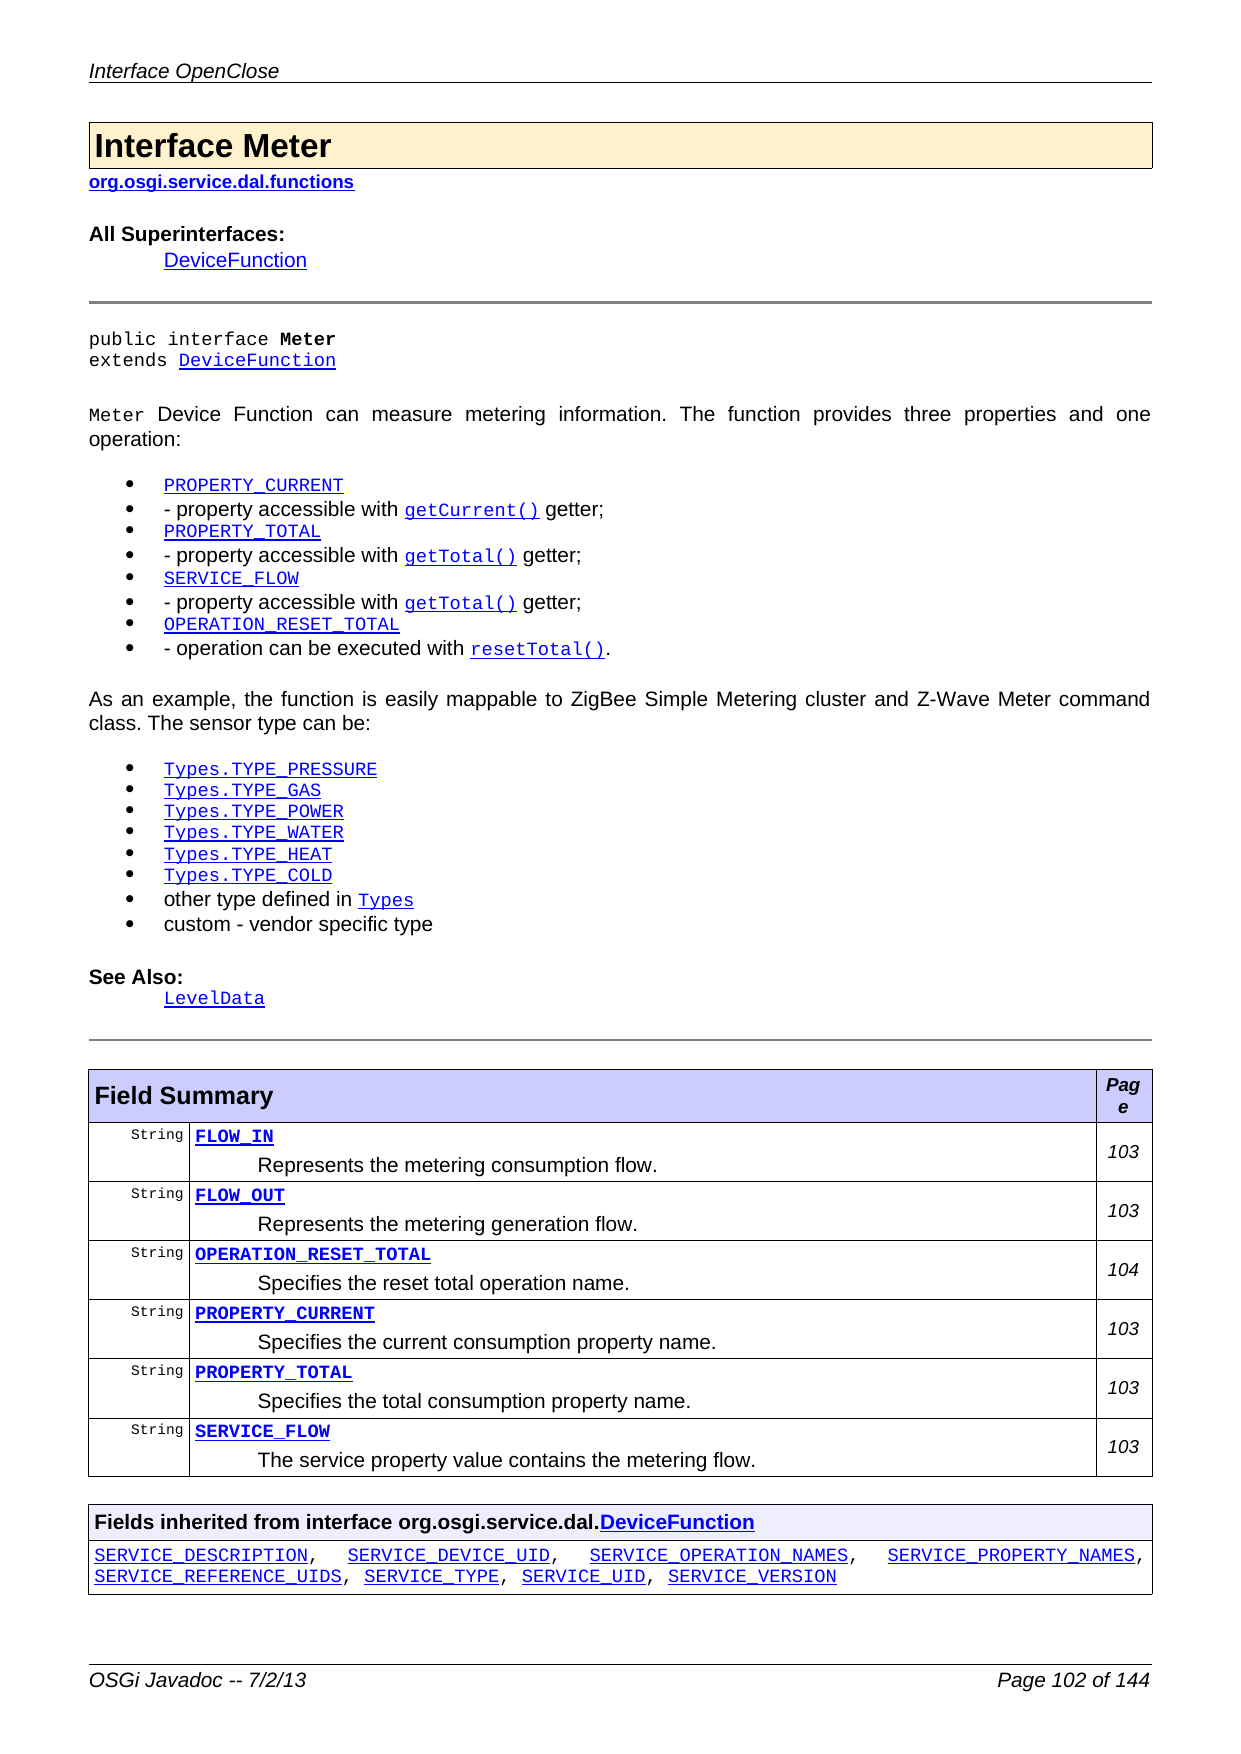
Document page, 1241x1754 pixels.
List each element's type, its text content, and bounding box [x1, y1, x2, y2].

table_cell FLOW_OUT Represents the metering generation flow. [190, 1182, 1096, 1240]
list PROPERTY_TOTAL [126, 522, 1152, 543]
list Types.TYPE_POWER [126, 802, 1152, 823]
list other type defined in Types [126, 887, 1152, 912]
table_cell 103 [1097, 1300, 1152, 1358]
table_cell String [89, 1300, 189, 1358]
text DeviceFunction [163, 248, 1152, 272]
table_cell String [89, 1182, 189, 1240]
table_header Page [1097, 1070, 1152, 1122]
text As an example, the function is easily mappable to ZigBee Simple Metering cluster and Z-Wave Meter command class. The sensor type can be: [88, 686, 1152, 734]
list custom - vendor specific type [126, 912, 1152, 936]
table_cell PROPERTY_TOTAL Specifies the total consumption property name. [190, 1359, 1096, 1417]
text LevelData [163, 989, 1152, 1010]
table_cell String [89, 1359, 189, 1417]
text org.osgi.service.dal.functions [88, 171, 1152, 193]
table_cell 103 [1097, 1419, 1152, 1476]
table_cell OPERATION_RESET_TOTAL Specifies the reset total operation name. [190, 1241, 1096, 1299]
list Types.TYPE_COLD [126, 866, 1152, 887]
table_cell 103 [1097, 1182, 1152, 1240]
text extends DeviceFunction [88, 351, 1152, 372]
subtitle All Superinterfaces: [88, 222, 1152, 246]
table_cell SERVICE_DESCRIPTION, SERVICE_DEVICE_UID, SERVICE_OPERATION_NAMES, SERVICE_PROPERTY_NAMES, SERVICE_REFERENCE_UIDS, SERVICE_TYPE, SERVICE_UID, SERVICE_VERSION [89, 1541, 1152, 1593]
table_cell String [89, 1123, 189, 1181]
text public interface Meter [88, 330, 1152, 351]
list - property accessible with getTotal() getter; [126, 590, 1152, 615]
table_cell PROPERTY_CURRENT Specifies the current consumption property name. [190, 1300, 1096, 1358]
table_cell 103 [1097, 1123, 1152, 1181]
table_cell String [89, 1419, 189, 1476]
list Types.TYPE_GAS [126, 781, 1152, 802]
list Types.TYPE_PRESSURE [126, 759, 1152, 781]
table_cell 104 [1097, 1241, 1152, 1299]
list - property accessible with getCurrent() getter; [126, 497, 1152, 522]
text Meter Device Function can measure metering information. The function provides three properties and one operation: [88, 401, 1152, 451]
table_cell 103 [1097, 1359, 1152, 1417]
subtitle Interface Meter [90, 123, 1152, 168]
list Types.TYPE_HEAT [126, 844, 1152, 866]
table_header Fields inherited from interface org.osgi.service.dal.DeviceFunction [89, 1505, 1152, 1539]
list SERVICE_FLOW [126, 568, 1152, 590]
list - operation can be executed with resetTotal(). [126, 636, 1152, 661]
table_cell FLOW_IN Represents the metering consumption flow. [190, 1123, 1096, 1181]
list Types.TYPE_WATER [126, 823, 1152, 844]
list PROPERTY_CURRENT [126, 476, 1152, 497]
table_cell SERVICE_FLOW The service property value contains the metering flow. [190, 1419, 1096, 1476]
text See Also: [88, 965, 1152, 989]
table_cell String [89, 1241, 189, 1299]
list - property accessible with getTotal() getter; [126, 543, 1152, 568]
list OPERATION_RESET_TOTAL [126, 615, 1152, 636]
table_header Field Summary [89, 1070, 1096, 1122]
